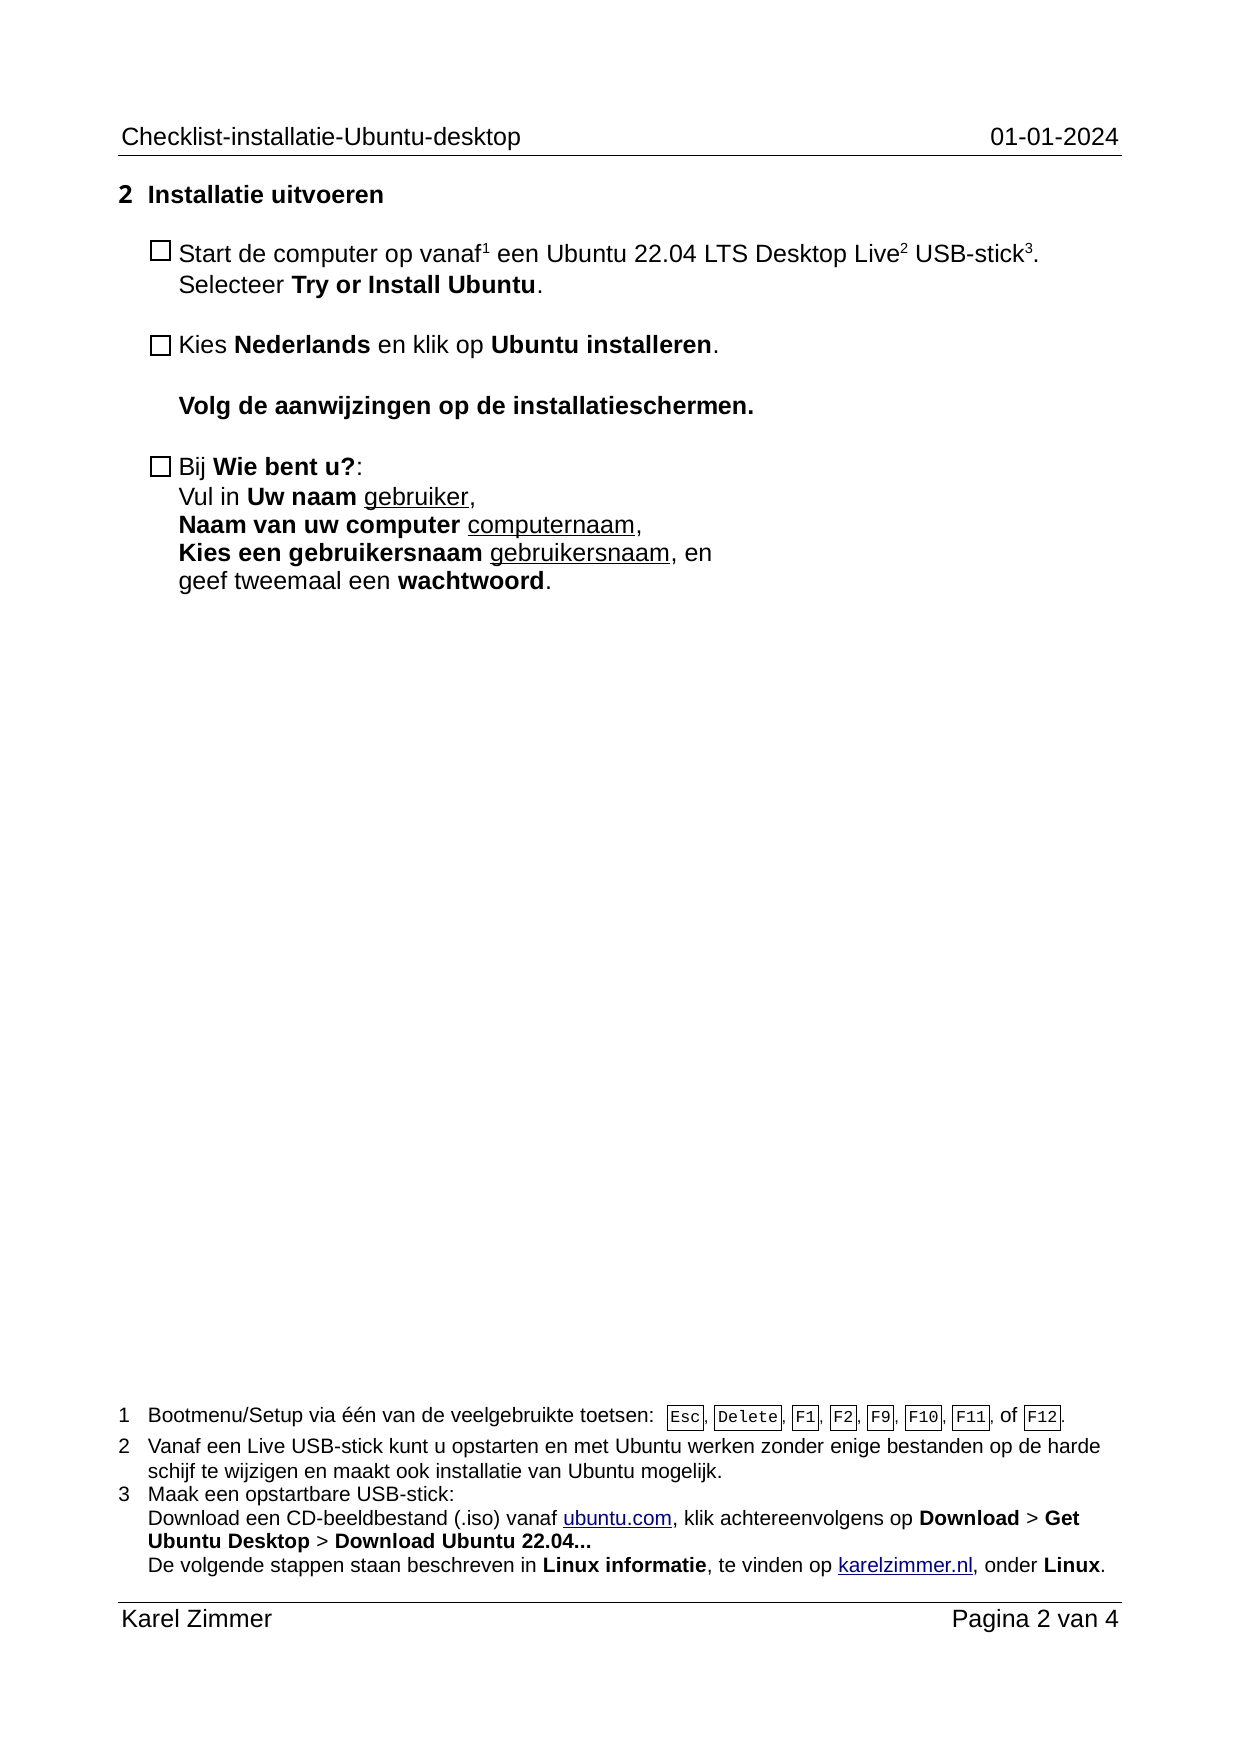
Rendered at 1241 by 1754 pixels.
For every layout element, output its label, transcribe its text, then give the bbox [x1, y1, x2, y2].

table_cell [142, 300, 177, 330]
table_header Start de computer op vanaf een Ubuntu 22.04 LTS Desktop Live USB-stick. [177, 239, 1122, 269]
table_cell [177, 300, 1122, 330]
table_cell Bij Wie bent u?: [177, 451, 1122, 482]
table_cell [142, 360, 177, 391]
table_cell [142, 269, 177, 300]
table_cell [142, 482, 177, 596]
table_cell [118, 391, 142, 421]
table_cell Vul in Uw naam gebruiker, Naam van uw computer computernaam, Kies een gebruikersnaam gebruikersnaam, en geef tweemaal een wachtwoord. [177, 482, 1122, 596]
table_cell [118, 360, 142, 391]
table_header [118, 239, 142, 269]
table_cell [177, 421, 1122, 451]
table_cell [142, 451, 177, 482]
table_cell [118, 300, 142, 330]
table_cell [118, 421, 142, 451]
table_cell [118, 451, 142, 482]
table_cell [118, 330, 142, 360]
table_cell [142, 330, 177, 360]
table_cell [118, 269, 142, 300]
list Installatie uitvoeren [118, 177, 1122, 211]
table_cell [142, 391, 177, 421]
table_cell Volg de aanwijzingen op de installatieschermen. [177, 391, 1122, 421]
table_cell [118, 482, 142, 596]
table_cell [142, 421, 177, 451]
table_cell Kies Nederlands en klik op Ubuntu installeren. [177, 330, 1122, 360]
table_cell [177, 360, 1122, 391]
table_header [142, 239, 177, 269]
table_cell Selecteer Try or Install Ubuntu. [177, 269, 1122, 300]
